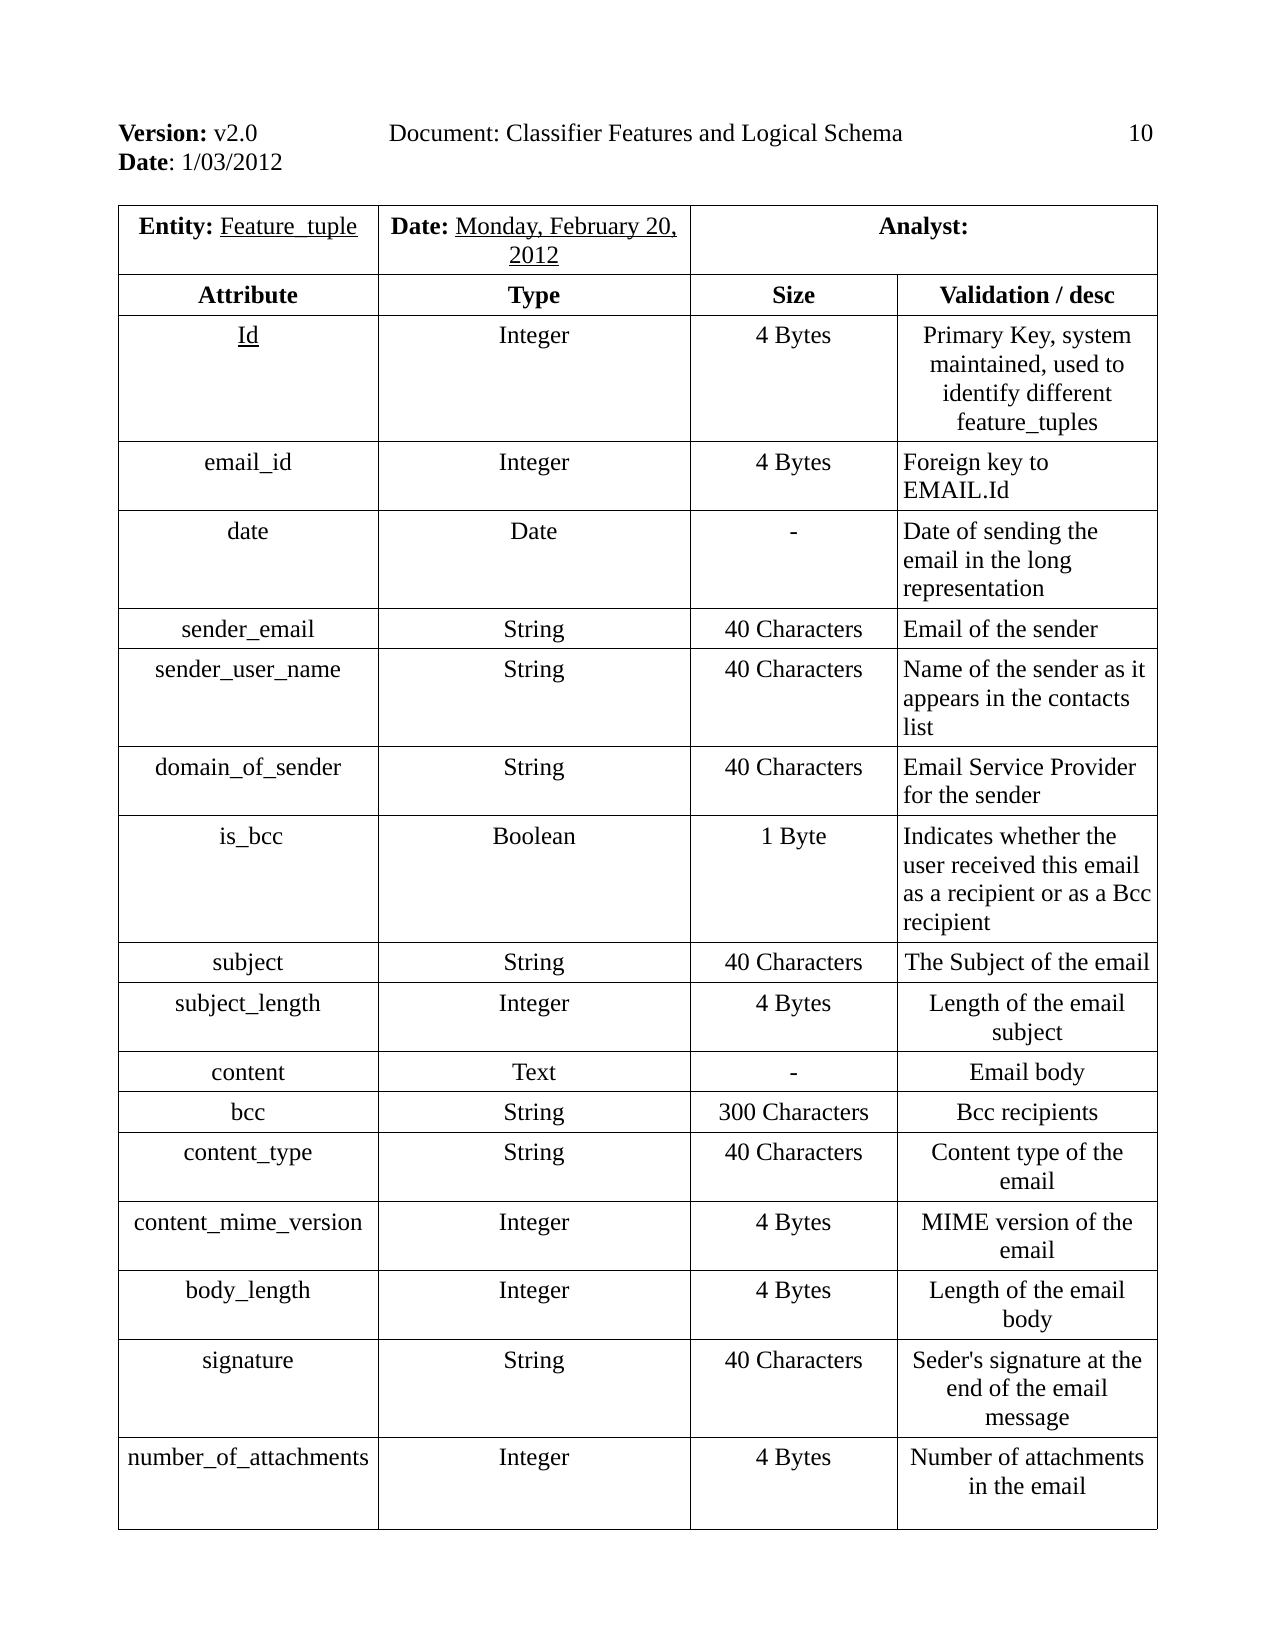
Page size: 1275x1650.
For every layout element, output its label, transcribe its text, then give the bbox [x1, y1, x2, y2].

table_cell Foreign key to EMAIL.Id [898, 442, 1157, 510]
table_cell 40 Characters [691, 609, 897, 648]
table_cell 40 Characters [691, 1133, 897, 1201]
table_cell Seder's signature at the end of the email message [898, 1340, 1157, 1437]
table_cell is_bcc [119, 816, 378, 942]
table_cell MIME version of the email [898, 1202, 1157, 1270]
table_cell subject_length [119, 983, 378, 1051]
table_cell Number of attachments in the email [898, 1438, 1157, 1529]
table_cell content_type [119, 1133, 378, 1201]
table_cell - [691, 1052, 897, 1091]
table_cell Entity: Feature_tuple [119, 206, 378, 274]
table_cell Boolean [379, 816, 690, 942]
table_cell Email Service Provider for the sender [898, 747, 1157, 815]
table_cell Text [379, 1052, 690, 1091]
table_cell String [379, 1092, 690, 1132]
table_cell Analyst: [691, 206, 1157, 274]
table_cell 300 Characters [691, 1092, 897, 1132]
table_cell Integer [379, 1271, 690, 1339]
table_cell Indicates whether the user received this email as a recipient or as a Bcc recipient [898, 816, 1157, 942]
table_cell Type [379, 275, 690, 314]
table_cell Attribute [119, 275, 378, 314]
table_cell Id [119, 316, 378, 441]
table_cell Integer [379, 983, 690, 1051]
table_cell 4 Bytes [691, 1271, 897, 1339]
table_cell content_mime_version [119, 1202, 378, 1270]
table_cell 4 Bytes [691, 1438, 897, 1529]
table_cell Size [691, 275, 897, 314]
table_cell Primary Key, system maintained, used to identify different feature_tuples [898, 316, 1157, 441]
table_cell The Subject of the email [898, 943, 1157, 982]
table_cell Content type of the email [898, 1133, 1157, 1201]
table_cell - [691, 511, 897, 608]
table_cell Date: Monday, February 20, 2012 [379, 206, 690, 274]
table_cell signature [119, 1340, 378, 1437]
table_cell date [119, 511, 378, 608]
table_cell Validation / desc [898, 275, 1157, 314]
table_cell String [379, 747, 690, 815]
table_cell 4 Bytes [691, 983, 897, 1051]
table_cell Length of the email subject [898, 983, 1157, 1051]
table_cell 40 Characters [691, 943, 897, 982]
table_cell String [379, 649, 690, 746]
table_cell Length of the email body [898, 1271, 1157, 1339]
table_cell bcc [119, 1092, 378, 1132]
table_cell 4 Bytes [691, 442, 897, 510]
table_cell sender_email [119, 609, 378, 648]
table_cell Email of the sender [898, 609, 1157, 648]
table_cell sender_user_name [119, 649, 378, 746]
table_cell String [379, 943, 690, 982]
table_cell Integer [379, 1438, 690, 1529]
table_cell body_length [119, 1271, 378, 1339]
table_cell 40 Characters [691, 1340, 897, 1437]
table_cell Date [379, 511, 690, 608]
table_cell 4 Bytes [691, 1202, 897, 1270]
table_cell domain_of_sender [119, 747, 378, 815]
table_cell 40 Characters [691, 649, 897, 746]
table_cell Integer [379, 316, 690, 441]
table_cell Email body [898, 1052, 1157, 1091]
table_cell content [119, 1052, 378, 1091]
table_cell subject [119, 943, 378, 982]
table_cell String [379, 1133, 690, 1201]
table_cell email_id [119, 442, 378, 510]
table_cell Date of sending the email in the long representation [898, 511, 1157, 608]
table_cell number_of_attachments [119, 1438, 378, 1529]
table_cell Name of the sender as it appears in the contacts list [898, 649, 1157, 746]
table_cell 1 Byte [691, 816, 897, 942]
table_cell 40 Characters [691, 747, 897, 815]
table_cell Bcc recipients [898, 1092, 1157, 1132]
table_cell Integer [379, 1202, 690, 1270]
table_cell 4 Bytes [691, 316, 897, 441]
table_cell String [379, 1340, 690, 1437]
table_cell String [379, 609, 690, 648]
table_cell Integer [379, 442, 690, 510]
